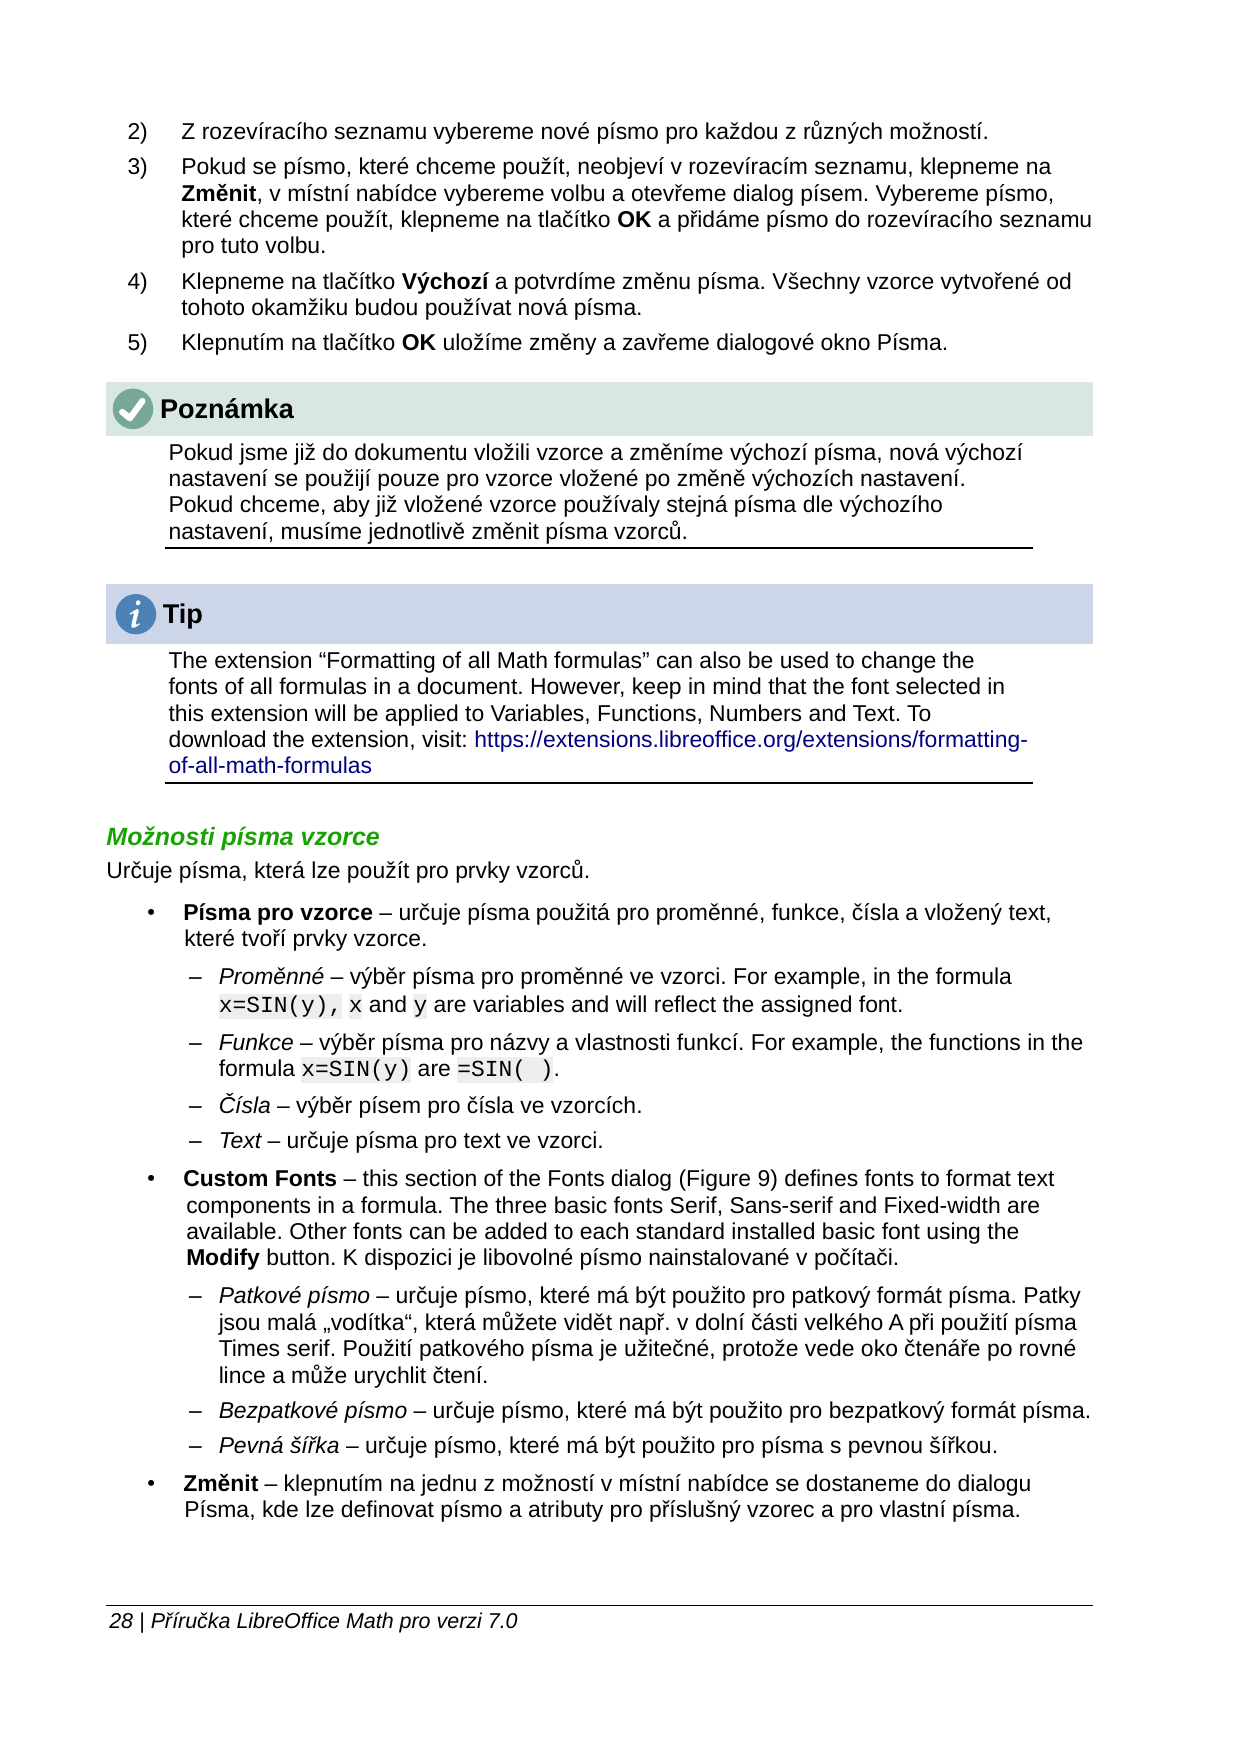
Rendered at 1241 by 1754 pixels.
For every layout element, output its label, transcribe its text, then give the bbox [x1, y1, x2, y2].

list Změnit – klepnutím na jednu z možností v místní nabídce se dostaneme do dialogu Písma, kde lze definovat písmo a atributy pro příslušný vzorec a pro vlastní písma. [144, 1467, 1093, 1526]
subtitle Tip [106, 584, 1093, 644]
list Text – určuje písma pro text ve vzorci. [189, 1127, 1093, 1153]
list Pevná šířka – určuje písmo, které má být použito pro písma s pevnou šířkou. [189, 1432, 1093, 1458]
list Z rozevíracího seznamu vybereme nové písmo pro každou z různých možností. [148, 118, 1093, 144]
subtitle Poznámka [106, 382, 1093, 436]
list Proměnné – výběr písma pro proměnné ve vzorci. For example, in the formula x=SIN(y), x and y are variables and will reflect the assigned font. [189, 963, 1093, 1019]
list Custom Fonts – this section of the Fonts dialog (Figure 9) defines fonts to format text components in a formula. The three basic fonts Serif, Sans-serif and Fixed-width are available. Other fonts can be added to each standard installed basic font using the Modify button. K dispozici je libovolné písmo nainstalované v počítači. [144, 1162, 1093, 1274]
list Čísla – výběr písem pro čísla ve vzorcích. [189, 1092, 1093, 1118]
text Určuje písma, která lze použít pro prvky vzorců. [106, 857, 1093, 883]
subtitle Možnosti písma vzorce [106, 822, 1093, 851]
list Patkové písmo – určuje písmo, které má být použito pro patkový formát písma. Patky jsou malá „vodítka“, která můžete vidět např. v dolní části velkého A při použití písma Times serif. Použití patkového písma je užitečné, protože vede oko čtenáře po rovné lince a může urychlit čtení. [189, 1282, 1093, 1388]
list Písma pro vzorce – určuje písma použitá pro proměnné, funkce, čísla a vložený text, které tvoří prvky vzorce. [144, 896, 1093, 954]
text Pokud jsme již do dokumentu vložili vzorce a změníme výchozí písma, nová výchozí nastavení se použijí pouze pro vzorce vložené po změně výchozích nastavení. Pokud chceme, aby již vložené vzorce používaly stejná písma dle výchozího nastavení, musíme jednotlivě změnit písma vzorců. [165, 436, 1033, 547]
list Funkce – výběr písma pro názvy a vlastnosti funkcí. For example, the functions in the formula x=SIN(y) are =SIN( ). [189, 1028, 1093, 1083]
list Klepneme na tlačítko Výchozí a potvrdíme změnu písma. Všechny vzorce vytvořené od tohoto okamžiku budou používat nová písma. [148, 268, 1093, 320]
list Bezpatkové písmo – určuje písmo, které má být použito pro bezpatkový formát písma. [189, 1397, 1093, 1423]
list Pokud se písmo, které chceme použít, neobjeví v rozevíracím seznamu, klepneme na Změnit, v místní nabídce vybereme volbu a otevřeme dialog písem. Vybereme písmo, které chceme použít, klepneme na tlačítko OK a přidáme písmo do rozevíracího seznamu pro tuto volbu. [148, 153, 1093, 259]
list Klepnutím na tlačítko OK uložíme změny a zavřeme dialogové okno Písma. [148, 329, 1093, 356]
text The extension “Formatting of all Math formulas” can also be used to change the fonts of all formulas in a document. However, keep in mind that the font selected in this extension will be applied to Variables, Functions, Numbers and Text. To download the extension, visit: https://extensions.libreoffice.org/extensions/formatting-of-all-math-formulas [165, 644, 1033, 782]
